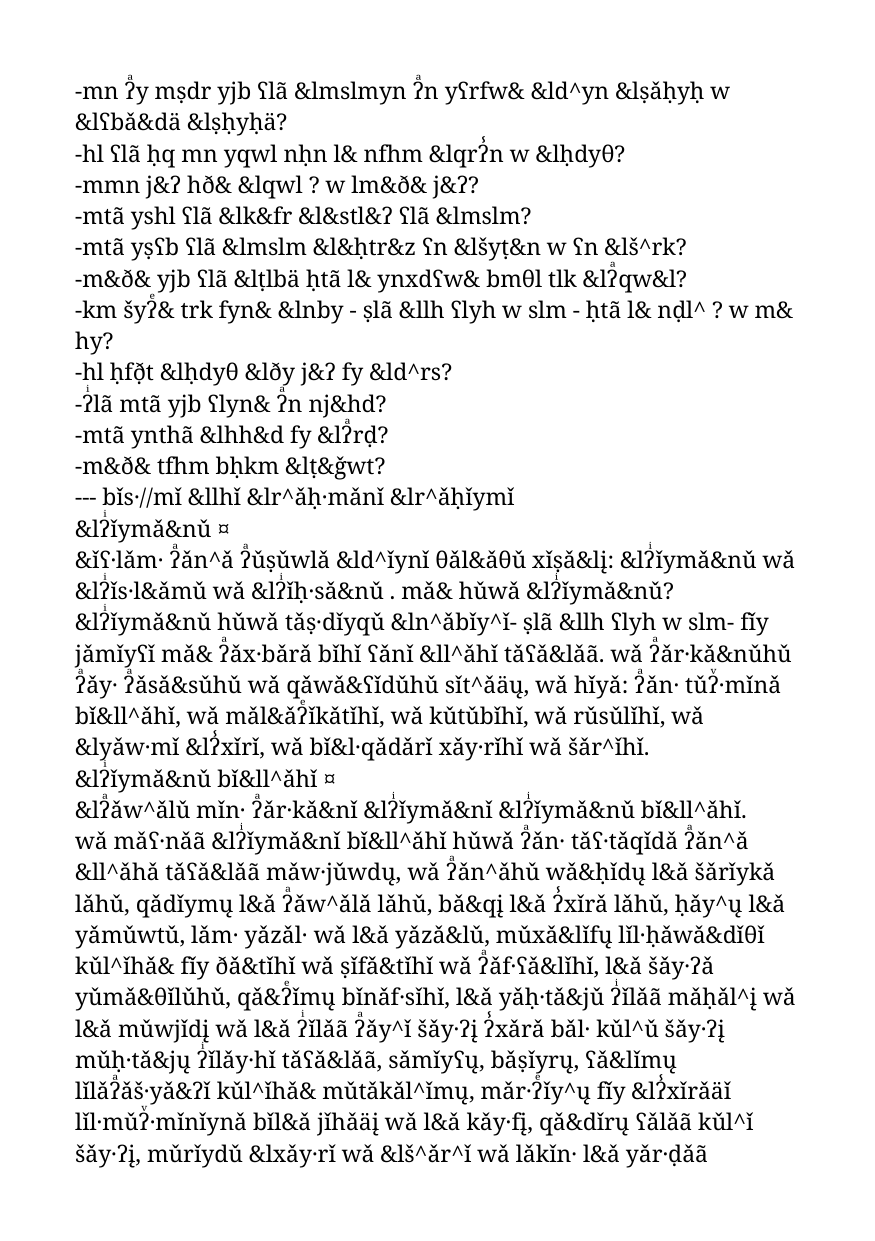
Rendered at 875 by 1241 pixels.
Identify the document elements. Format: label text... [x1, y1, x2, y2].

text -hl ḥfð̣t &lḥdyθ &lðy j&ʔ fy &ld^rs? [75, 356, 799, 387]
text -km šyʔͤ& trk fyn& &lnby - ṣlã &llh ʕlyh w slm - ḥtã l& nḍl^ ? w m& hy? [75, 294, 799, 356]
text -mtã ynthã &lhh&d fy &lʔͣrḍ? [75, 419, 799, 450]
text &lʔͣǎw^ǎlǔ mǐn· ʔͣǎr·kǎ&nǐ &lʔͥǐymǎ&nǐ &lʔͥǐymǎ&nǔ bǐ&ll^ǎhǐ. [75, 794, 799, 825]
text &ǐʕ·lǎm· ʔͣǎn^ǎ ʔͣǔṣǔwlǎ &ld^ǐynǐ θǎl&ǎθǔ xǐṣǎ&lį: &lʔͥǐymǎ&nǔ wǎ &lʔͥǐs·l&ǎmǔ wǎ &lʔͥǐḥ·sǎ&nǔ . mǎ& hǔwǎ &lʔͥǐymǎ&nǔ? [75, 544, 799, 606]
text -mn ʔͣy mṣdr yjb ʕlã &lmslmyn ʔͣn yʕrfw& &ld^yn &lṣǎḥyḥ w &lʕbǎ&dä &lṣḥyḥä? [75, 75, 799, 137]
text --- bǐs·//mǐ &llhǐ &lr^ǎḥ·mǎnǐ &lr^ǎḥǐymǐ [75, 481, 799, 512]
text &lʔͥǐymǎ&nǔ ¤ [75, 512, 799, 544]
text -m&ð& tfhm bḥkm &lṭ&ǧwt? [75, 450, 799, 481]
text wǎ mǎʕ·nǎã &lʔͥǐymǎ&nǐ bǐ&ll^ǎhǐ hǔwǎ ʔͣǎn· tǎʕ·tǎqǐdǎ ʔͣǎn^ǎ &ll^ǎhǎ tǎʕǎ&lǎã mǎw·jǔwdų, wǎ ʔͣǎn^ǎhǔ wǎ&ḥǐdų l&ǎ šǎrǐykǎ lǎhǔ, qǎdǐymų l&ǎ ʔͣǎw^ǎlǎ lǎhǔ, bǎ&qį l&ǎ ʔ̾xǐrǎ lǎhǔ, ḥǎy^ų l&ǎ yǎmǔwtǔ, lǎm· yǎzǎl· wǎ l&ǎ yǎzǎ&lǔ, mǔxǎ&lǐfų lǐl·ḥǎwǎ&dǐθǐ kǔl^ǐhǎ& fǐy ðǎ&tǐhǐ wǎ ṣǐfǎ&tǐhǐ wǎ ʔͣǎf·ʕǎ&lǐhǐ, l&ǎ šǎy·ʔǎ yǔmǎ&θǐlǔhǔ, qǎ&ʔͤǐmų bǐnǎf·sǐhǐ, l&ǎ yǎḥ·tǎ&jǔ ʔͥǐlǎã mǎḥǎl^į wǎ l&ǎ mǔwjǐdį wǎ l&ǎ ʔͥǐlǎã ʔͣǎy^ǐ šǎy·ʔį ʔ̾xǎrǎ bǎl· kǔl^ǔ šǎy·ʔį mǔḥ·tǎ&jų ʔͥǐlǎy·hǐ tǎʕǎ&lǎã, sǎmǐyʕų, bǎṣǐyrų, ʕǎ&lǐmų lǐlǎʔͣǎš·yǎ&ʔǐ kǔl^ǐhǎ& mǔtǎkǎl^ǐmų, mǎr·ʔͤǐy^ų fǐy &lʔ̾xǐrǎäǐ lǐl·mǔʔͮ·mǐnǐynǎ bǐl&ǎ jǐhǎäį wǎ l&ǎ kǎy·fį, qǎ&dǐrų ʕǎlǎã kǔl^ǐ šǎy·ʔį, mǔrǐydǔ &lxǎy·rǐ wǎ &lš^ǎr^ǐ wǎ lǎkǐn· l&ǎ yǎr·ḍǎã [75, 825, 799, 1169]
text -hl ʕlã ḥq mn yqwl nḥn l& nfhm &lqrʔ̾n w &lḥdyθ? [75, 137, 799, 169]
text -mtã yshl ʕlã &lk&fr &l&stl&ʔ ʕlã &lmslm? [75, 200, 799, 231]
text -mtã yṣʕb ʕlã &lmslm &l&ḥtr&z ʕn &lšyṭ&n w ʕn &lš^rk? [75, 231, 799, 262]
text -mmn j&ʔ hð& &lqwl ? w lm&ð& j&ʔ? [75, 169, 799, 200]
text &lʔͥǐymǎ&nǔ bǐ&ll^ǎhǐ ¤ [75, 762, 799, 794]
text -m&ð& yjb ʕlã &lṭlbä ḥtã l& ynxdʕw& bmθl tlk &lʔͣqw&l? [75, 262, 799, 294]
text -ʔͥlã mtã yjb ʕlyn& ʔͣn nj&hd? [75, 387, 799, 419]
text &lʔͥǐymǎ&nǔ hǔwǎ tǎṣ·dǐyqǔ &ln^ǎbǐy^ǐ- ṣlã &llh ʕlyh w slm- fǐy jǎmǐyʕǐ mǎ& ʔͣǎx·bǎrǎ bǐhǐ ʕǎnǐ &ll^ǎhǐ tǎʕǎ&lǎã. wǎ ʔͣǎr·kǎ&nǔhǔ ʔͣǎy· ʔͣǎsǎ&sǔhǔ wǎ qǎwǎ&ʕǐdǔhǔ sǐt^ǎäų, wǎ hǐyǎ: ʔͣǎn· tǔʔͮ·mǐnǎ bǐ&ll^ǎhǐ, wǎ mǎl&ǎʔͤǐkǎtǐhǐ, wǎ kǔtǔbǐhǐ, wǎ rǔsǔlǐhǐ, wǎ &lyǎw·mǐ &lʔ̾xǐrǐ, wǎ bǐ&l·qǎdǎrǐ xǎy·rǐhǐ wǎ šǎr^ǐhǐ. [75, 606, 799, 762]
